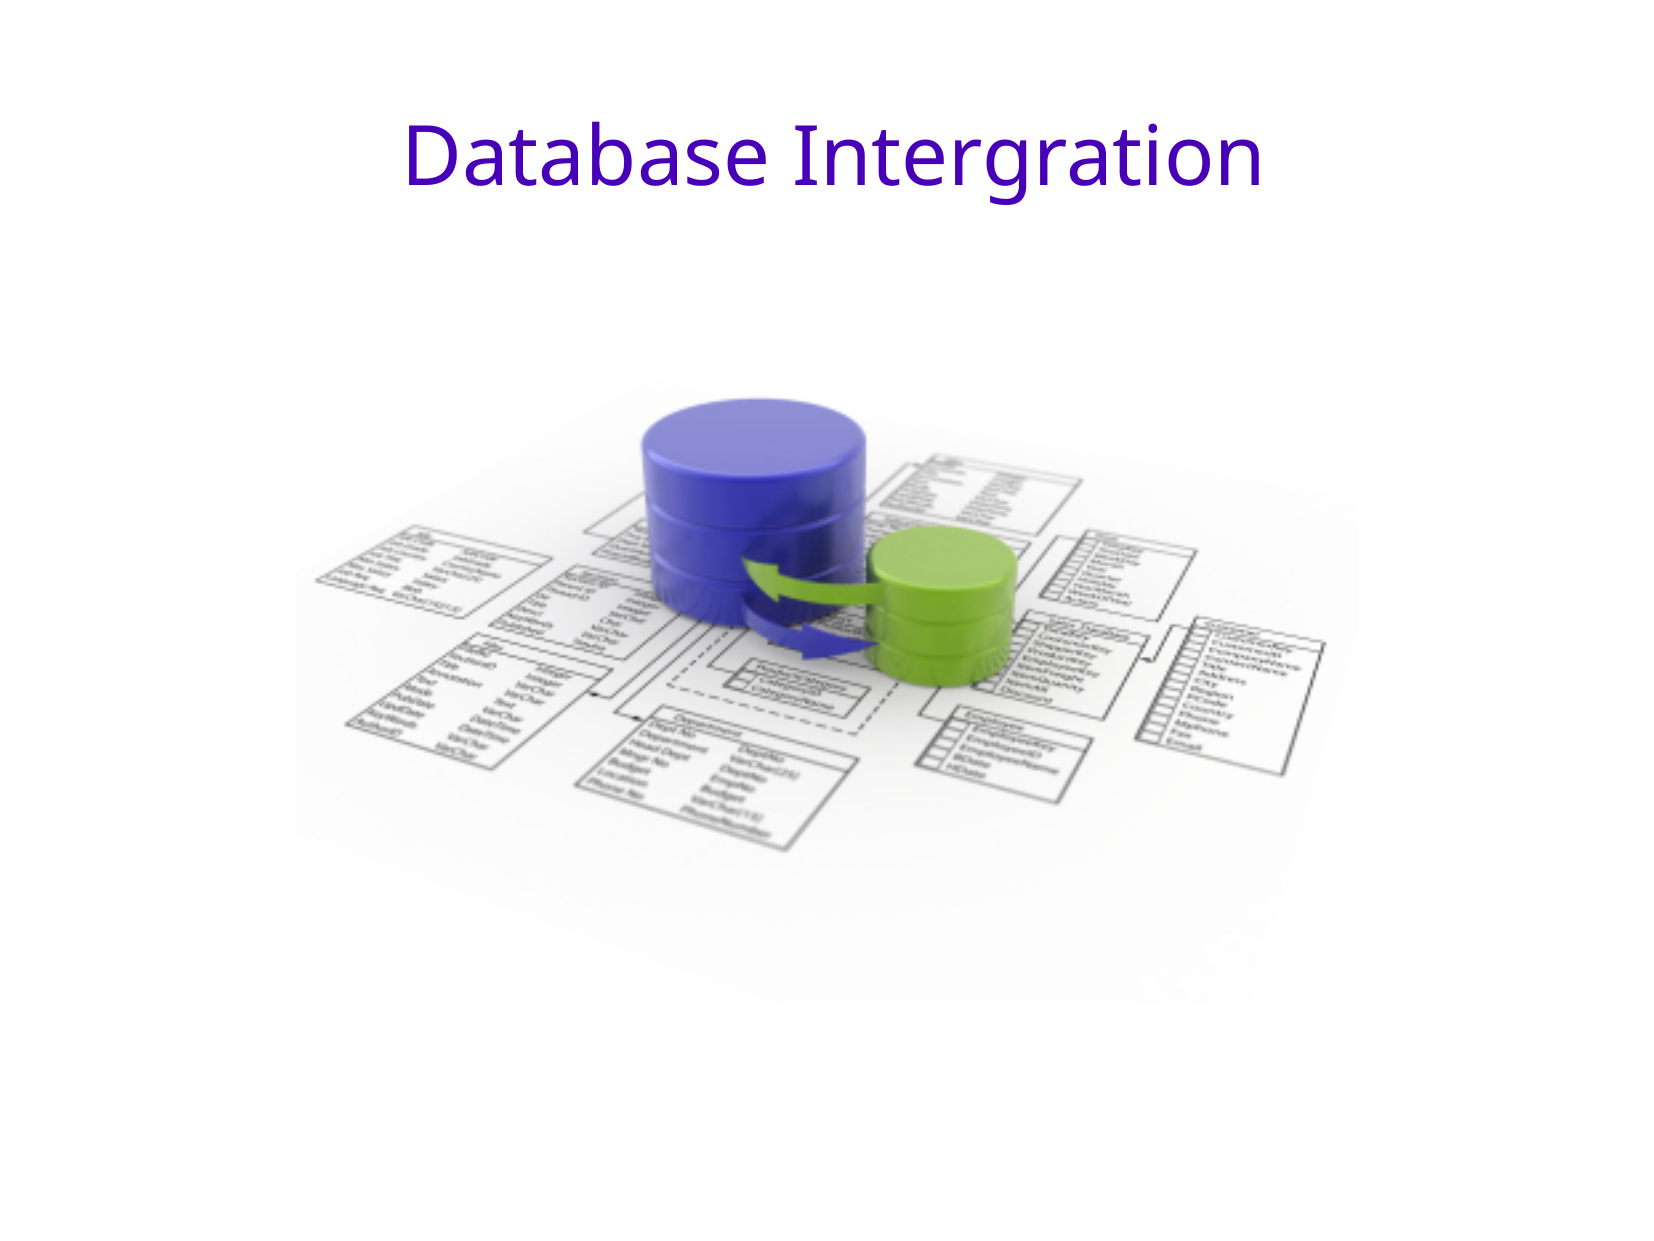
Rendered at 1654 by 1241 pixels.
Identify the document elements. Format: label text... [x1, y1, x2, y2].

text_box Database Intergration [147, 88, 1359, 211]
picture [295, 236, 1359, 1004]
